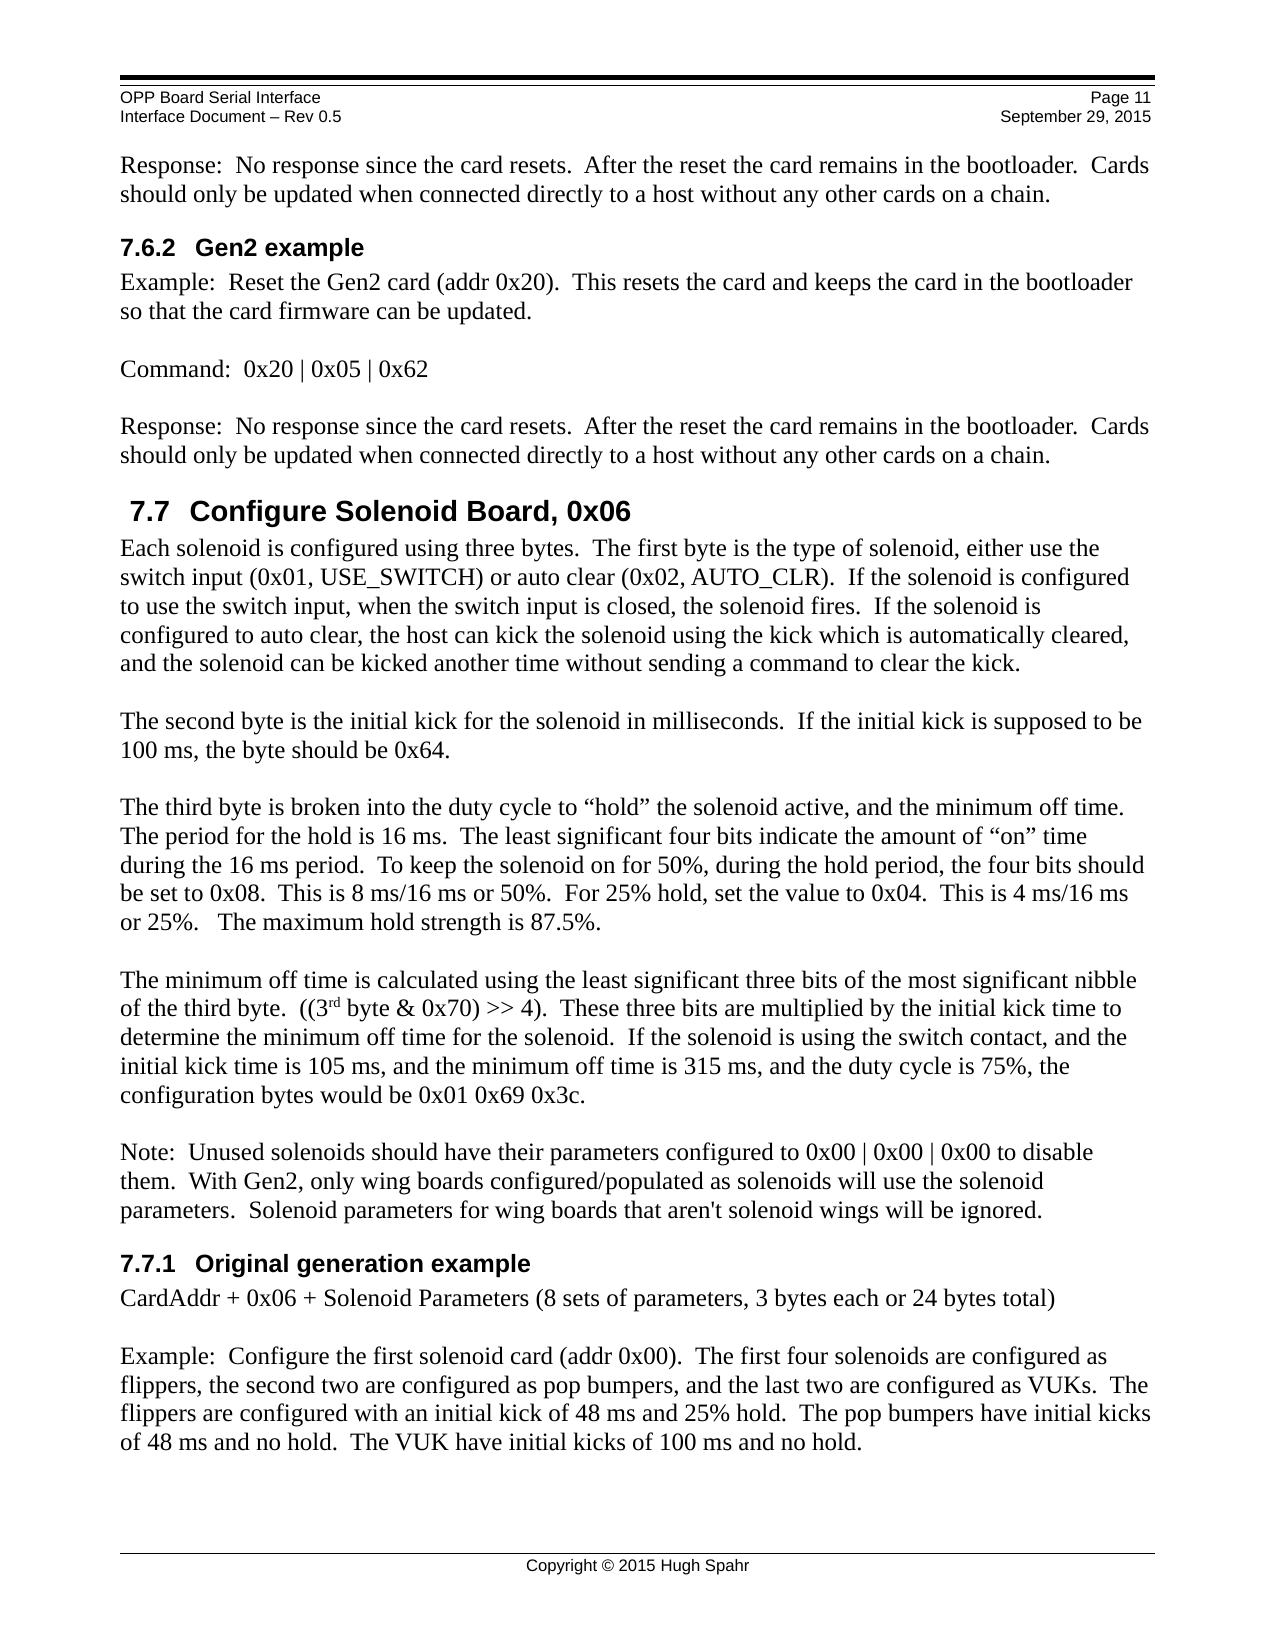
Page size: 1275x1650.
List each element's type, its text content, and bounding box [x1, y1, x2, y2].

text CardAddr + 0x06 + Solenoid Parameters (8 sets of parameters, 3 bytes each or 24 bytes total) [120, 1283, 1155, 1312]
text Example: Configure the first solenoid card (addr 0x00). The first four solenoids are configured as flippers, the second two are configured as pop bumpers, and the last two are configured as VUKs. The flippers are configured with an initial kick of 48 ms and 25% hold. The pop bumpers have initial kicks of 48 ms and no hold. The VUK have initial kicks of 100 ms and no hold. [120, 1341, 1155, 1456]
text The third byte is broken into the duty cycle to “hold” the solenoid active, and the minimum off time. The period for the hold is 16 ms. The least significant four bits indicate the amount of “on” time during the 16 ms period. To keep the solenoid on for 50%, during the hold period, the four bits should be set to 0x08. This is 8 ms/16 ms or 50%. For 25% hold, set the value to 0x04. This is 4 ms/16 ms or 25%. The maximum hold strength is 87.5%. [120, 792, 1155, 936]
subtitle Gen2 example [120, 232, 1155, 261]
text Command: 0x20 | 0x05 | 0x62 [120, 354, 1155, 382]
subtitle Original generation example [120, 1248, 1155, 1277]
text The minimum off time is calculated using the least significant three bits of the most significant nibble of the third byte. ((3rd byte & 0x70) >> 4). These three bits are multiplied by the initial kick time to determine the minimum off time for the solenoid. If the solenoid is using the switch contact, and the initial kick time is 105 ms, and the minimum off time is 315 ms, and the duty cycle is 75%, the configuration bytes would be 0x01 0x69 0x3c. [120, 965, 1155, 1108]
subtitle Configure Solenoid Board, 0x06 [129, 494, 1155, 527]
text Response: No response since the card resets. After the reset the card remains in the bootloader. Cards should only be updated when connected directly to a host without any other cards on a chain. [120, 411, 1155, 469]
text Response: No response since the card resets. After the reset the card remains in the bootloader. Cards should only be updated when connected directly to a host without any other cards on a chain. [120, 150, 1155, 207]
text Each solenoid is configured using three bytes. The first byte is the type of solenoid, either use the switch input (0x01, USE_SWITCH) or auto clear (0x02, AUTO_CLR). If the solenoid is configured to use the switch input, when the switch input is closed, the solenoid fires. If the solenoid is configured to auto clear, the host can kick the solenoid using the kick which is automatically cleared, and the solenoid can be kicked another time without sending a command to clear the kick. [120, 533, 1155, 677]
text Example: Reset the Gen2 card (addr 0x20). This resets the card and keeps the card in the bootloader so that the card firmware can be updated. [120, 267, 1155, 325]
text The second byte is the initial kick for the solenoid in milliseconds. If the initial kick is supposed to be 100 ms, the byte should be 0x64. [120, 706, 1155, 763]
text Note: Unused solenoids should have their parameters configured to 0x00 | 0x00 | 0x00 to disable them. With Gen2, only wing boards configured/populated as solenoids will use the solenoid parameters. Solenoid parameters for wing boards that aren't solenoid wings will be ignored. [120, 1137, 1155, 1223]
